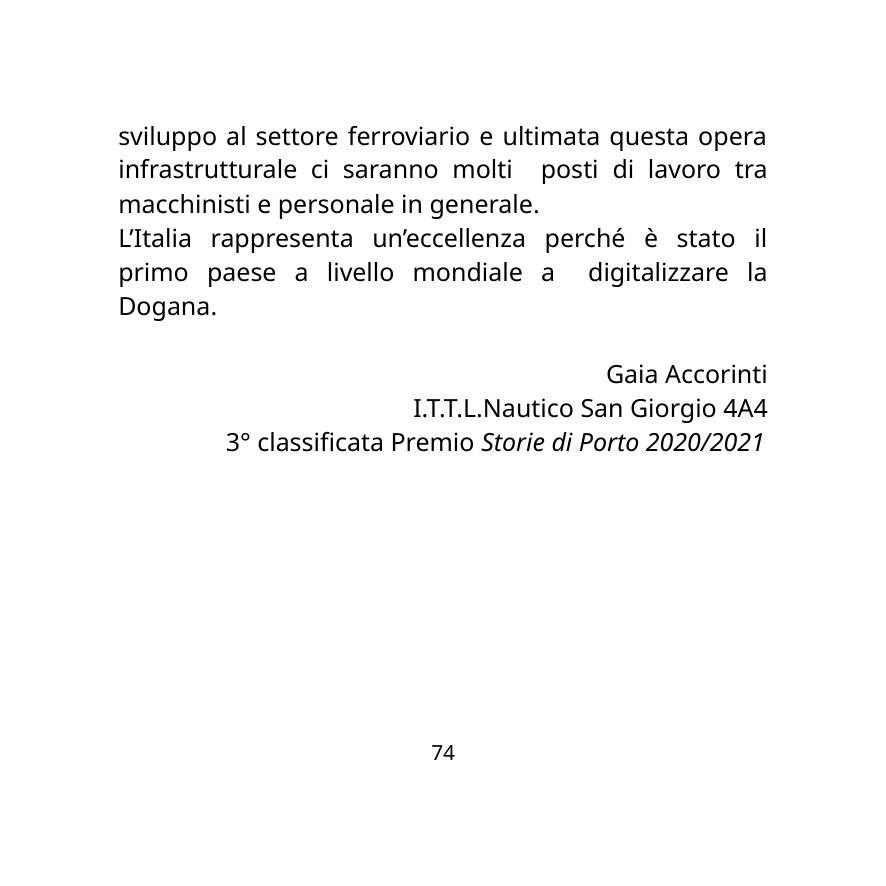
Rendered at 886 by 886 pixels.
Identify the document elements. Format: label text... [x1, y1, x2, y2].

text 3° classificata Premio Storie di Porto 2020/2021 [118, 425, 768, 459]
text Gaia Accorinti [118, 357, 768, 391]
text L’Italia rappresenta un’eccellenza perché è stato il primo paese a livello mondiale a digitalizzare la Dogana. [118, 220, 768, 322]
text sviluppo al settore ferroviario e ultimata questa opera infrastrutturale ci saranno molti posti di lavoro tra macchinisti e personale in generale. [118, 118, 768, 220]
text I.T.T.L.Nautico San Giorgio 4A4 [118, 391, 768, 425]
